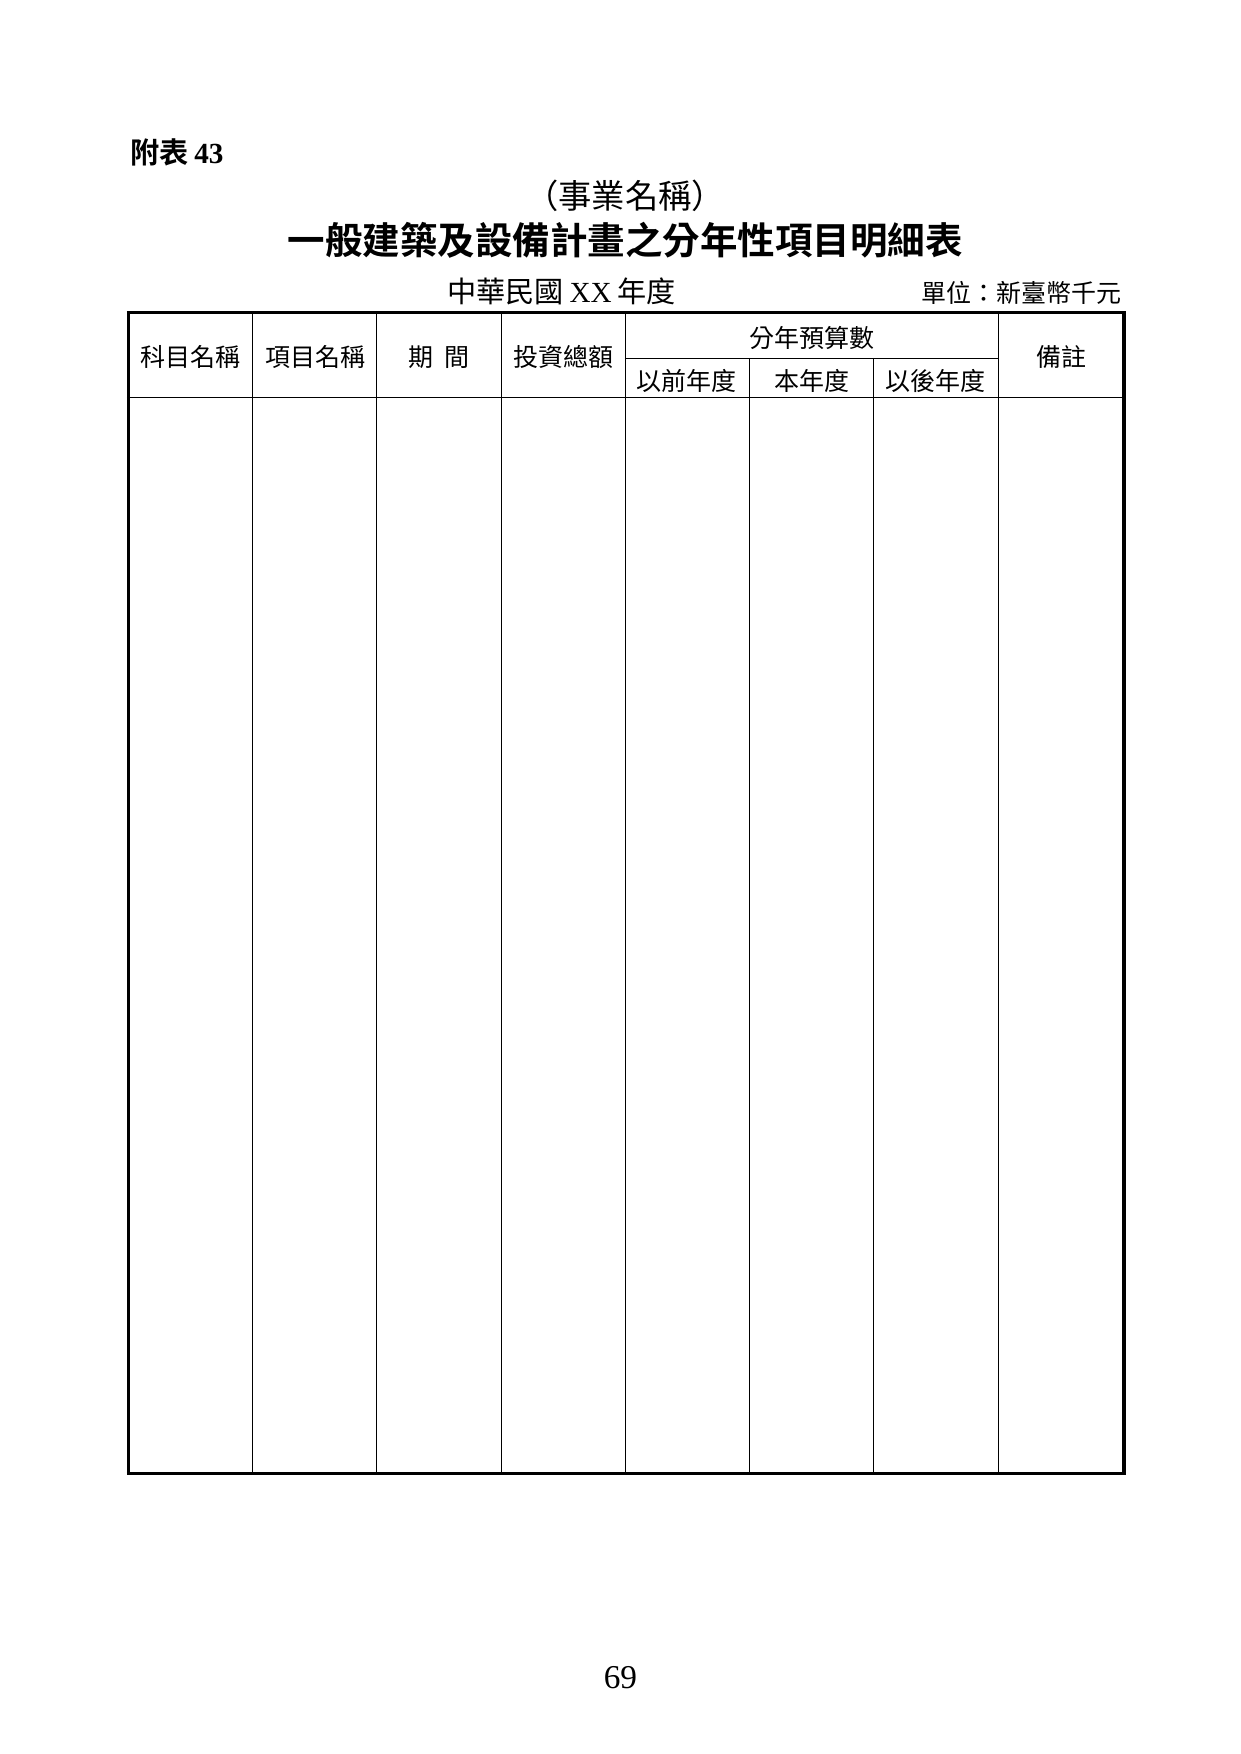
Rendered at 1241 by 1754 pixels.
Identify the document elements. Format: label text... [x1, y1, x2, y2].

table_header （事業名稱） [125, 172, 1124, 218]
table_cell [999, 781, 1122, 858]
table_cell [999, 1165, 1122, 1242]
table_cell [750, 1011, 873, 1088]
table_cell [253, 1165, 376, 1242]
table_cell [130, 935, 252, 1011]
table_cell [874, 1319, 998, 1395]
table_cell [626, 474, 749, 551]
table_cell [253, 1088, 376, 1165]
table_cell 期 間 [377, 314, 501, 397]
table_cell [626, 858, 749, 935]
table_cell [253, 781, 376, 858]
table_cell [502, 935, 625, 1011]
table_cell [377, 935, 501, 1011]
table_cell [253, 858, 376, 935]
table_cell [502, 474, 625, 551]
table_cell 中華民國XX年度 [125, 265, 880, 311]
table_cell [999, 1088, 1122, 1165]
table_cell [502, 1242, 625, 1318]
table_cell [750, 858, 873, 935]
table_cell [502, 1395, 625, 1472]
table_cell 本年度 [750, 359, 873, 397]
table_cell [377, 474, 501, 551]
table_cell [750, 781, 873, 858]
table_cell [377, 1319, 501, 1395]
table_cell [999, 1242, 1122, 1318]
table_cell [377, 858, 501, 935]
table_cell [750, 704, 873, 781]
table_cell [253, 704, 376, 781]
table_cell [999, 704, 1122, 781]
table_cell [502, 1011, 625, 1088]
table_cell [253, 1011, 376, 1088]
table_cell [626, 398, 749, 474]
table_cell [874, 935, 998, 1011]
table_cell [130, 1395, 252, 1472]
table_cell [377, 781, 501, 858]
table_cell [502, 398, 625, 474]
table_cell [130, 1165, 252, 1242]
table_cell [999, 935, 1122, 1011]
table_cell [626, 781, 749, 858]
table_cell 科目名稱 [130, 314, 252, 397]
table_cell [750, 1319, 873, 1395]
table_cell [377, 1011, 501, 1088]
table_cell [874, 628, 998, 704]
table_cell [253, 935, 376, 1011]
table_cell [502, 781, 625, 858]
table_cell [130, 858, 252, 935]
table_cell [502, 858, 625, 935]
table_cell [377, 551, 501, 628]
table_cell 投資總額 [502, 314, 625, 397]
table_cell [130, 1319, 252, 1395]
table_cell 以後年度 [874, 359, 998, 397]
table_cell 項目名稱 [253, 314, 376, 397]
table_cell [502, 551, 625, 628]
table_cell [626, 628, 749, 704]
table_cell [626, 1319, 749, 1395]
table_cell [377, 398, 501, 474]
table_cell 備註 [999, 314, 1122, 397]
table_cell [626, 704, 749, 781]
table_cell [253, 551, 376, 628]
table_cell [130, 1088, 252, 1165]
table_cell [253, 474, 376, 551]
table_cell [626, 1088, 749, 1165]
table_cell [377, 1165, 501, 1242]
table_cell [502, 1088, 625, 1165]
table_cell [502, 628, 625, 704]
table_cell [626, 1011, 749, 1088]
table_cell [377, 1395, 501, 1472]
table_cell 一般建築及設備計畫之分年性項目明細表 [125, 218, 1124, 265]
table_cell [874, 1088, 998, 1165]
table_cell [130, 781, 252, 858]
table_cell [750, 1242, 873, 1318]
table_cell [750, 398, 873, 474]
table_cell [874, 1011, 998, 1088]
table_cell [626, 935, 749, 1011]
table_cell [626, 1395, 749, 1472]
table_cell [130, 1011, 252, 1088]
table_cell [750, 628, 873, 704]
table_cell [253, 628, 376, 704]
table_cell [874, 551, 998, 628]
table_cell [502, 1319, 625, 1395]
table_cell [626, 551, 749, 628]
text 附表43 [130, 130, 1110, 172]
table_cell [999, 1319, 1122, 1395]
table_cell [130, 1242, 252, 1318]
table_cell [999, 1011, 1122, 1088]
table_cell [999, 628, 1122, 704]
table_cell [130, 551, 252, 628]
table_cell [874, 781, 998, 858]
table_cell [253, 398, 376, 474]
table_cell [874, 858, 998, 935]
table_cell [130, 628, 252, 704]
table_cell [130, 704, 252, 781]
table_cell [377, 704, 501, 781]
table_cell [377, 628, 501, 704]
table_cell [874, 1165, 998, 1242]
table_cell [626, 1242, 749, 1318]
table_cell [502, 704, 625, 781]
table_cell [874, 474, 998, 551]
table_cell [999, 551, 1122, 628]
table_cell [253, 1319, 376, 1395]
table_cell 單位：新臺幣千元 [880, 265, 1124, 311]
table_cell [874, 398, 998, 474]
table_cell [377, 1088, 501, 1165]
table_cell [874, 704, 998, 781]
table_cell [999, 474, 1122, 551]
table_cell 以前年度 [626, 359, 749, 397]
table_cell [377, 1242, 501, 1318]
table_cell [874, 1242, 998, 1318]
table_cell [999, 398, 1122, 474]
table_cell [253, 1395, 376, 1472]
table_cell [750, 1165, 873, 1242]
table_cell [999, 858, 1122, 935]
table_cell [750, 551, 873, 628]
table_cell [750, 474, 873, 551]
table_cell [750, 935, 873, 1011]
table_cell [502, 1165, 625, 1242]
table_cell [130, 474, 252, 551]
table_cell 分年預算數 [626, 314, 998, 358]
table_cell [750, 1395, 873, 1472]
table_cell [130, 398, 252, 474]
table_cell [999, 1395, 1122, 1472]
table_cell [253, 1242, 376, 1318]
table_cell [626, 1165, 749, 1242]
table_cell [874, 1395, 998, 1472]
table_cell [750, 1088, 873, 1165]
